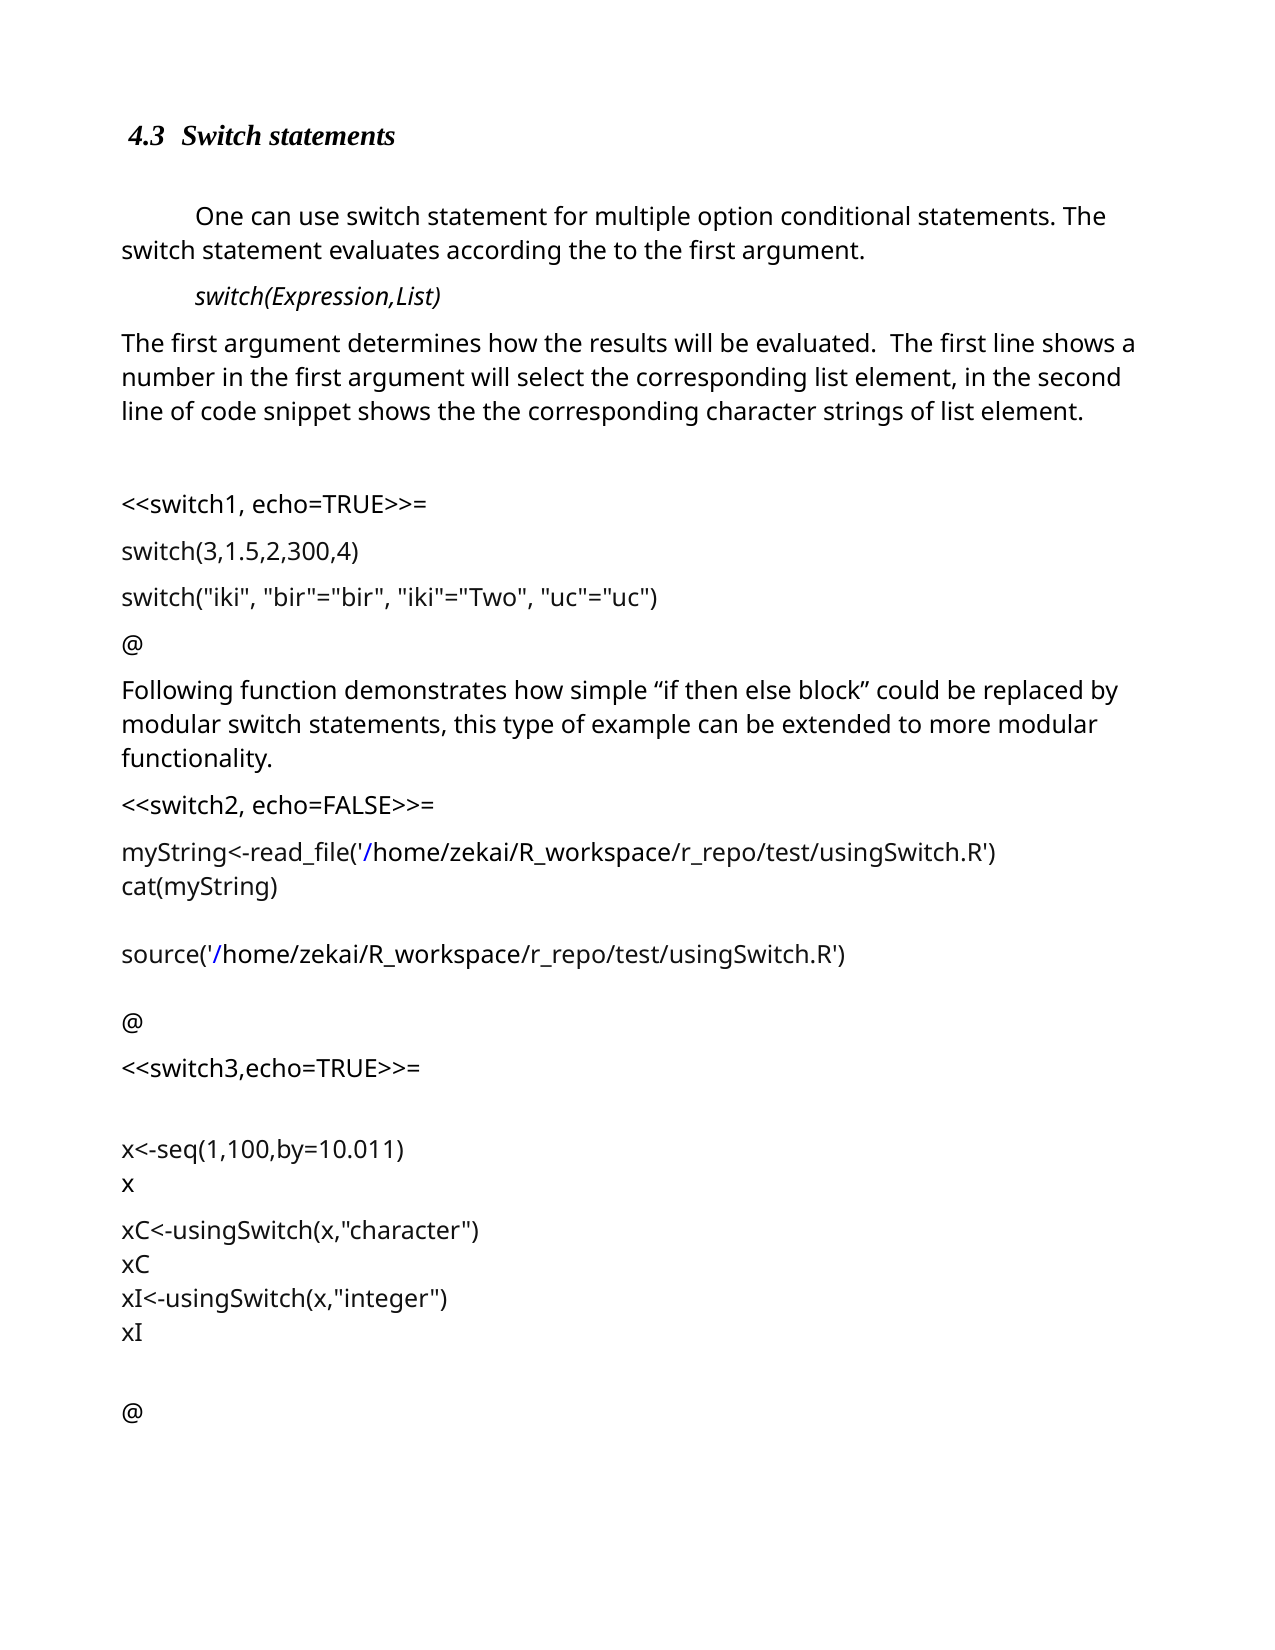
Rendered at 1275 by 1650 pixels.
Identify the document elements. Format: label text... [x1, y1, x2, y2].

text xI<-usingSwitch(x,"integer") [121, 1280, 1158, 1314]
text switch(3,1.5,2,300,4) [121, 533, 1158, 567]
text <<switch2, echo=FALSE>>= [121, 788, 1158, 822]
text <<switch3,echo=TRUE>>= [121, 1051, 1158, 1085]
text cat(myString) [121, 868, 1158, 902]
text x<-seq(1,100,by=10.011) [121, 1132, 1158, 1166]
text @ [121, 1395, 1158, 1429]
text switch("iki", "bir"="bir", "iki"="Two", "uc"="uc") [121, 580, 1158, 614]
text @ [121, 626, 1158, 660]
text One can use switch statement for multiple option conditional statements. The switch statement evaluates according the to the first argument. [121, 198, 1158, 266]
text x [121, 1166, 1158, 1200]
text The first argument determines how the results will be evaluated. The first line shows a number in the first argument will select the corresponding list element, in the second line of code snippet shows the the corresponding character strings of list element. [121, 325, 1158, 428]
text @ [121, 1004, 1158, 1038]
text xC [121, 1246, 1158, 1280]
text xI [121, 1314, 1158, 1348]
text <<switch1, echo=TRUE>>= [121, 487, 1158, 521]
text source('/home/zekai/R_workspace/r_repo/test/usingSwitch.R') [121, 936, 1158, 970]
subtitle Switch statements [121, 118, 1158, 152]
text myString<-read_file('/home/zekai/R_workspace/r_repo/test/usingSwitch.R') [121, 834, 1158, 868]
text switch(Expression,List) [121, 279, 1158, 313]
text xC<-usingSwitch(x,"character") [121, 1212, 1158, 1246]
text Following function demonstrates how simple “if then else block” could be replaced by modular switch statements, this type of example can be extended to more modular functionality. [121, 673, 1158, 775]
